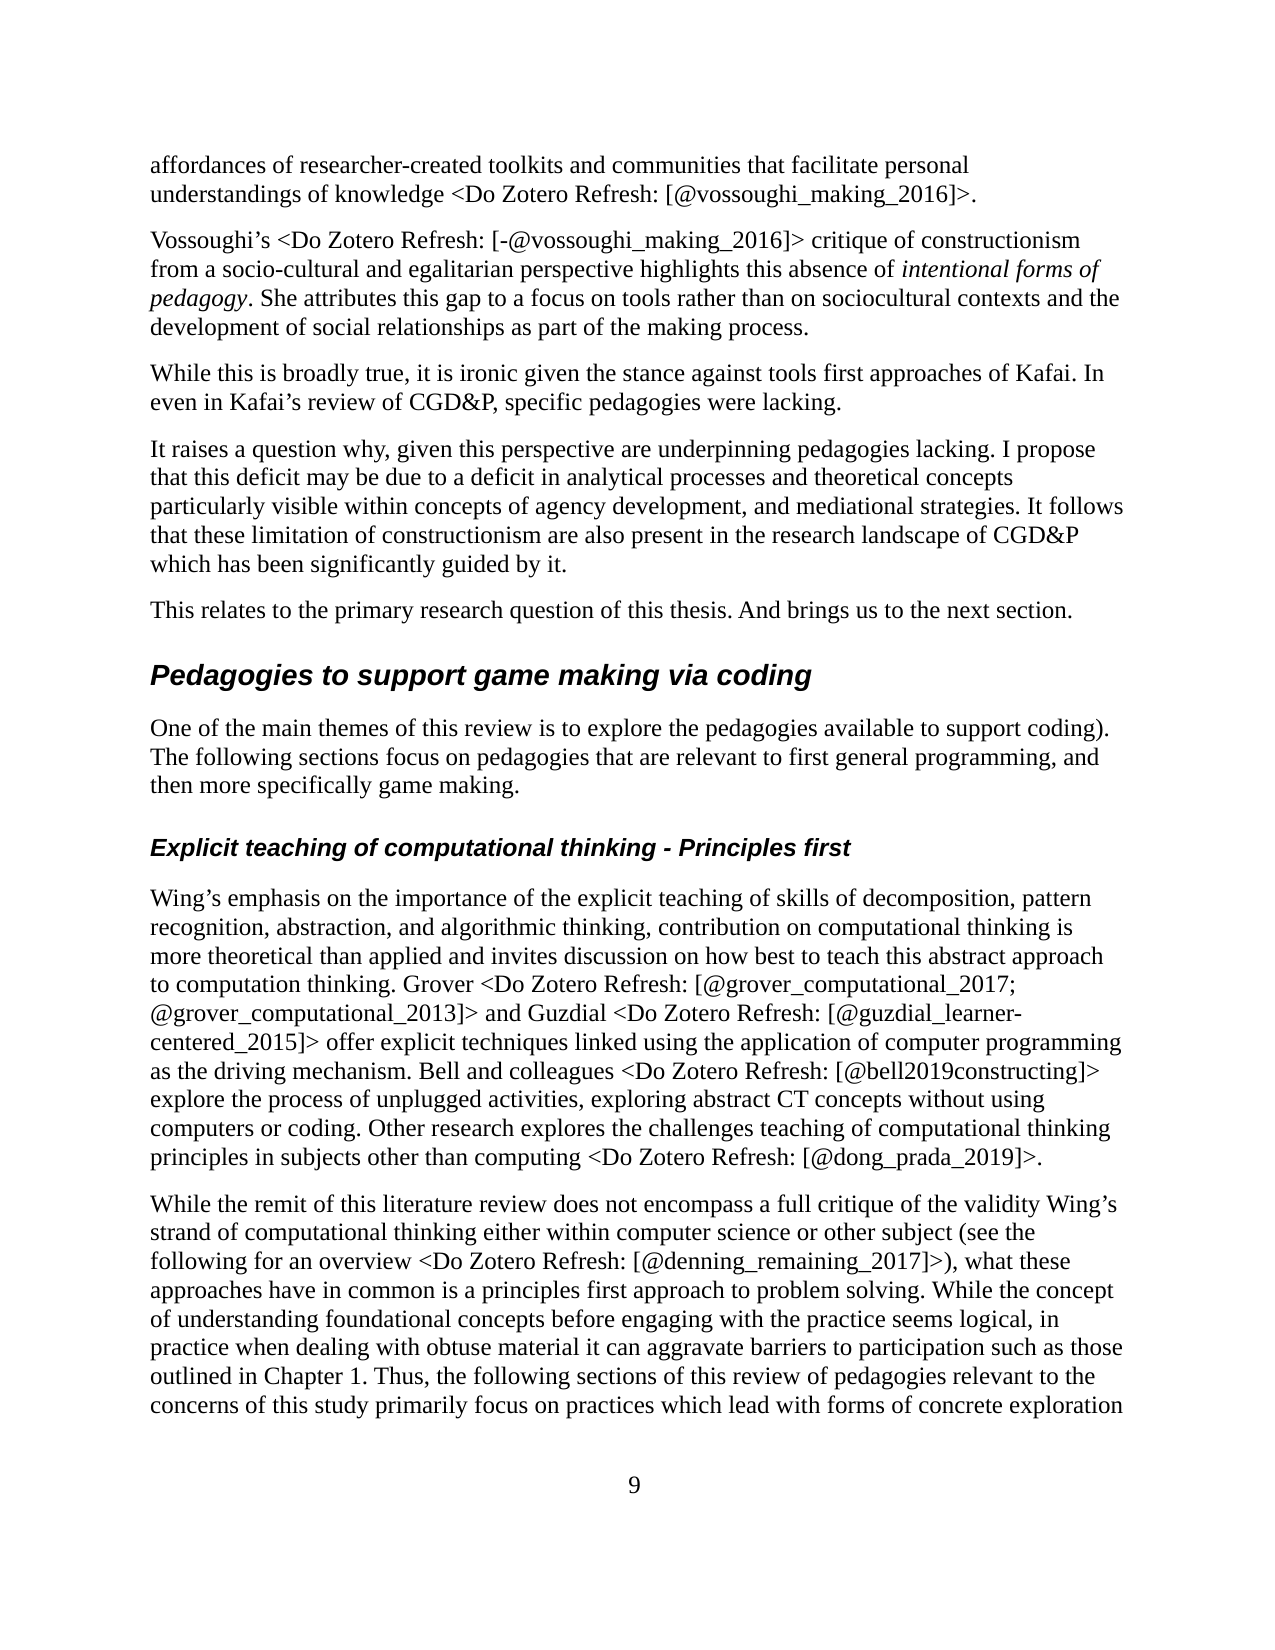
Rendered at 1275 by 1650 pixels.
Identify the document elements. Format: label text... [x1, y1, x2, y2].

text Vossoughi’s <Do Zotero Refresh: [-@vossoughi_making_2016]> critique of constructionism from a socio-cultural and egalitarian perspective highlights this absence of intentional forms of pedagogy. She attributes this gap to a focus on tools rather than on sociocultural contexts and the development of social relationships as part of the making process. [150, 225, 1125, 340]
text It raises a question why, given this perspective are underpinning pedagogies lacking. I propose that this deficit may be due to a deficit in analytical processes and theoretical concepts particularly visible within concepts of agency development, and mediational strategies. It follows that these limitation of constructionism are also present in the research landscape of CGD&P which has been significantly guided by it. [150, 434, 1125, 577]
text Wing’s emphasis on the importance of the explicit teaching of skills of decomposition, pattern recognition, abstraction, and algorithmic thinking, contribution on computational thinking is more theoretical than applied and invites discussion on how best to teach this abstract approach to computation thinking. Grover <Do Zotero Refresh: [@grover_computational_2017; @grover_computational_2013]> and Guzdial <Do Zotero Refresh: [@guzdial_learner-centered_2015]> offer explicit techniques linked using the application of computer programming as the driving mechanism. Bell and colleagues <Do Zotero Refresh: [@bell2019constructing]> explore the process of unplugged activities, exploring abstract CT concepts without using computers or coding. Other research explores the challenges teaching of computational thinking principles in subjects other than computing <Do Zotero Refresh: [@dong_prada_2019]>. [150, 883, 1125, 1171]
subtitle Pedagogies to support game making via coding [150, 658, 1125, 692]
text While the remit of this literature review does not encompass a full critique of the validity Wing’s strand of computational thinking either within computer science or other subject (see the following for an overview <Do Zotero Refresh: [@denning_remaining_2017]>), what these approaches have in common is a principles first approach to problem solving. While the concept of understanding foundational concepts before engaging with the practice seems logical, in practice when dealing with obtuse material it can aggravate barriers to participation such as those outlined in Chapter 1. Thus, the following sections of this review of pedagogies relevant to the concerns of this study primarily focus on practices which lead with forms of concrete exploration [150, 1189, 1125, 1419]
text affordances of researcher-created toolkits and communities that facilitate personal understandings of knowledge <Do Zotero Refresh: [@vossoughi_making_2016]>. [150, 150, 1125, 207]
text This relates to the primary research question of this thesis. And brings us to the next section. [150, 595, 1125, 624]
subtitle Explicit teaching of computational thinking - Principles first [150, 833, 1125, 862]
text While this is broadly true, it is ironic given the stance against tools first approaches of Kafai. In even in Kafai’s review of CGD&P, specific pedagogies were lacking. [150, 358, 1125, 416]
text One of the main themes of this review is to explore the pedagogies available to support coding). The following sections focus on pedagogies that are relevant to first general programming, and then more specifically game making. [150, 713, 1125, 799]
